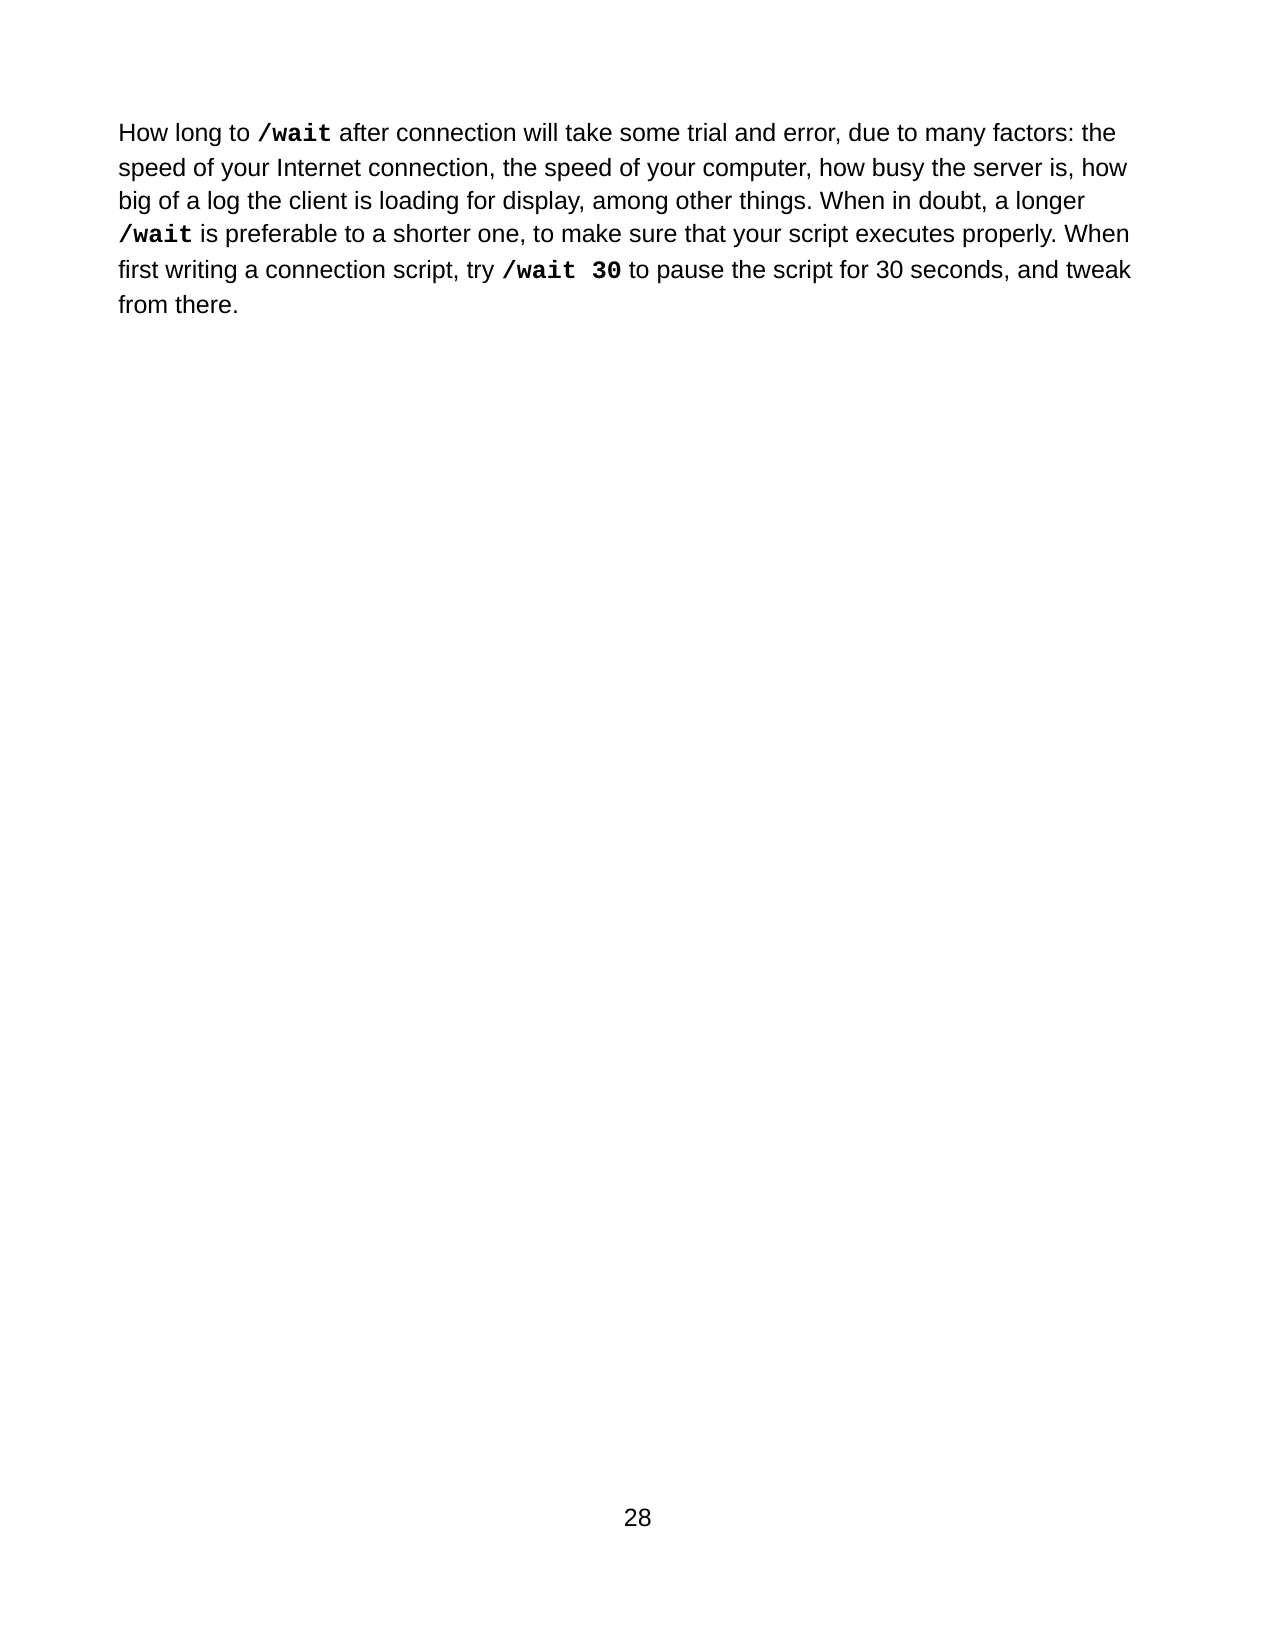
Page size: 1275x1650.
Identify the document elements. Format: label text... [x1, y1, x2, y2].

text How long to /wait after connection will take some trial and error, due to many factors: the speed of your Internet connection, the speed of your computer, how busy the server is, how big of a log the client is loading for display, among other things. When in doubt, a longer /wait is preferable to a shorter one, to make sure that your script executes properly. When first writing a connection script, try /wait 30 to pause the script for 30 seconds, and tweak from there. [118, 118, 1157, 318]
